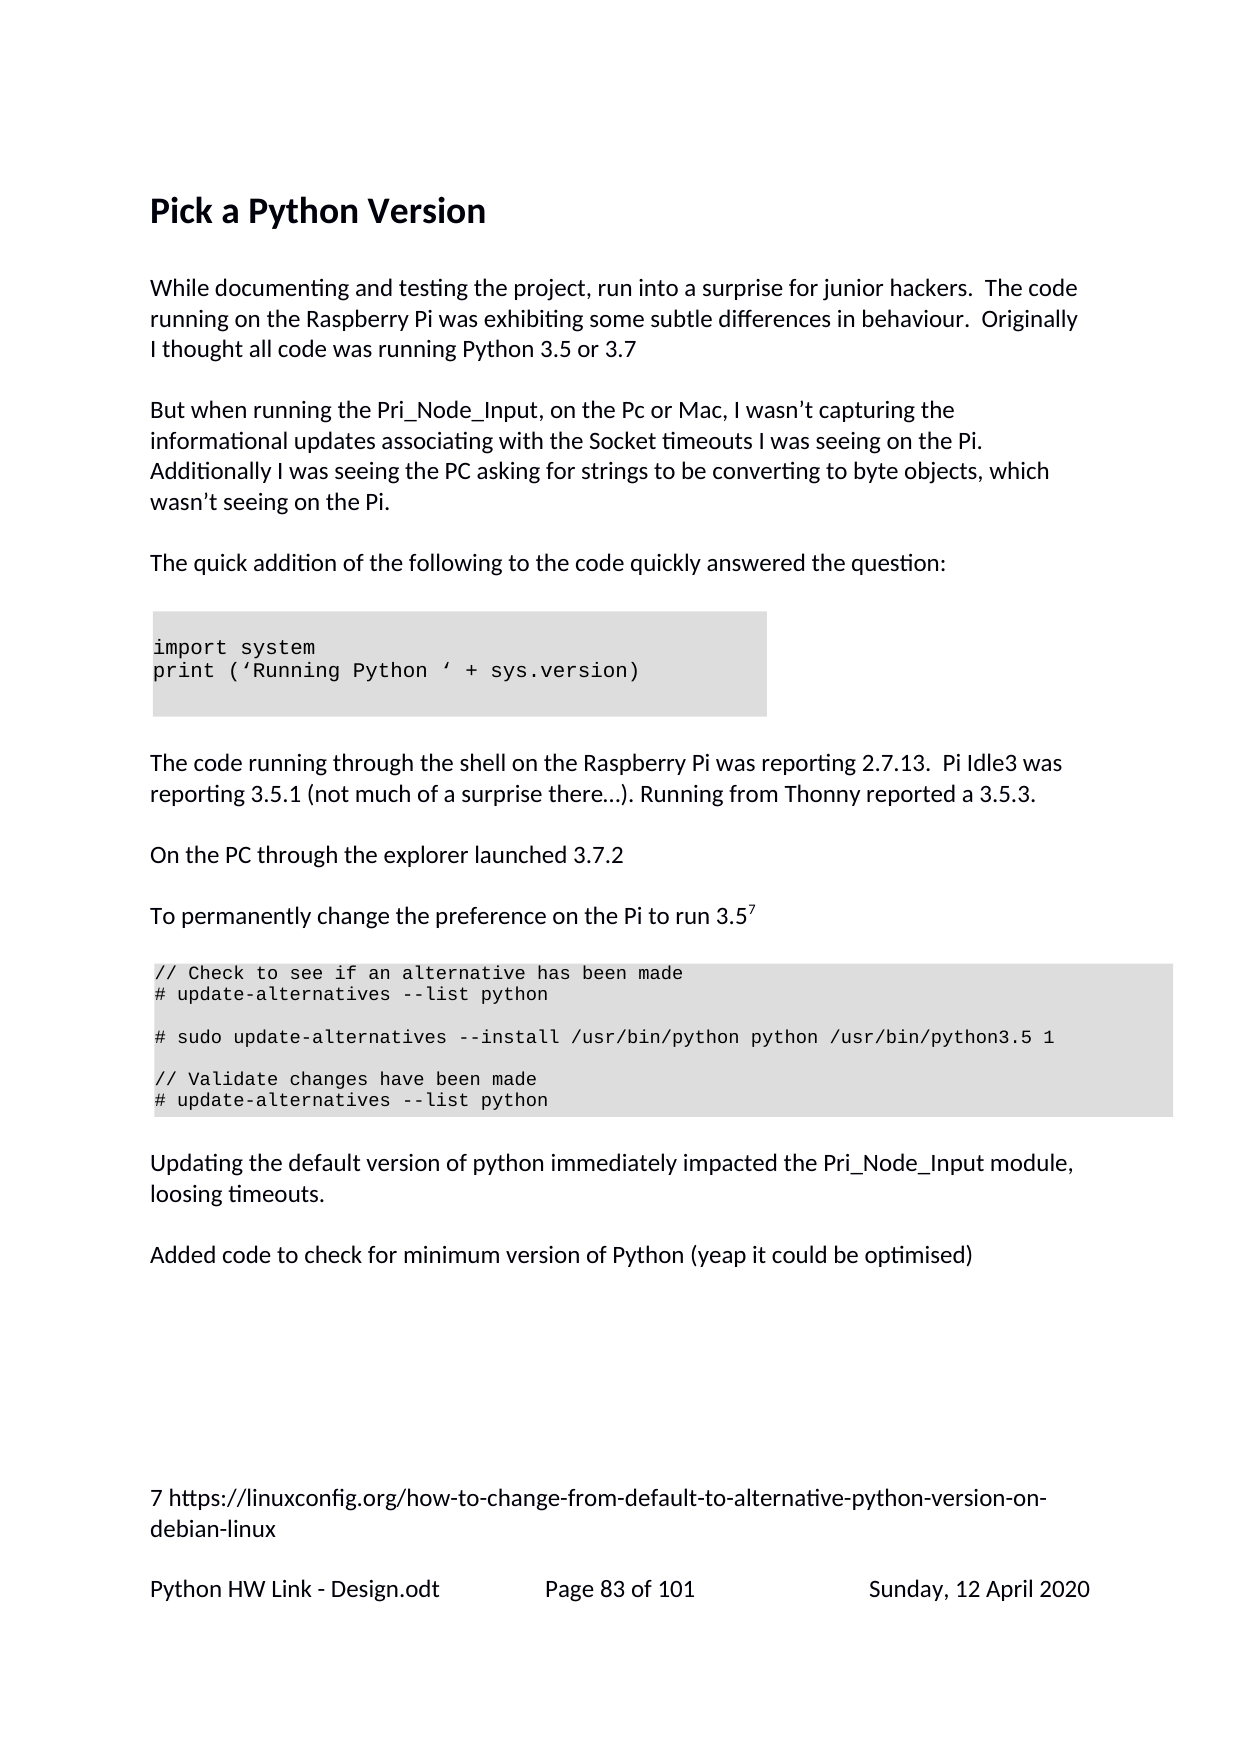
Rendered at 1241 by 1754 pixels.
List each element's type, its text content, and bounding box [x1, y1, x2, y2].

text Updating the default version of python immediately impacted the Pri_Node_Input module, loosing timeouts. [150, 1147, 1090, 1208]
subtitle Pick a Python Version [150, 187, 1090, 233]
text The code running through the shell on the Raspberry Pi was reporting 2.7.13. Pi Idle3 was reporting 3.5.1 (not much of a surprise there…). Running from Thonny reported a 3.5.3. [150, 747, 1090, 808]
text The quick addition of the following to the code quickly answered the question: [150, 547, 1090, 577]
text On the PC through the explorer launched 3.7.2 [150, 839, 1090, 869]
text But when running the Pri_Node_Input, on the Pc or Mac, I wasn’t capturing the informational updates associating with the Socket timeouts I was seeing on the Pi. Additionally I was seeing the PC asking for strings to be converting to byte objects, which wasn’t seeing on the Pi. [150, 394, 1090, 516]
text While documenting and testing the project, run into a surprise for junior hackers. The code running on the Raspberry Pi was exhibiting some subtle differences in behaviour. Originally I thought all code was running Python 3.5 or 3.7 [150, 272, 1090, 364]
text To permanently change the preference on the Pi to run 3.5 [150, 900, 1090, 930]
text https://linuxconfig.org/how-to-change-from-default-to-alternative-python-version-on-debian-linux [150, 1482, 1090, 1543]
text Added code to check for minimum version of Python (yeap it could be optimised) [150, 1239, 1090, 1269]
